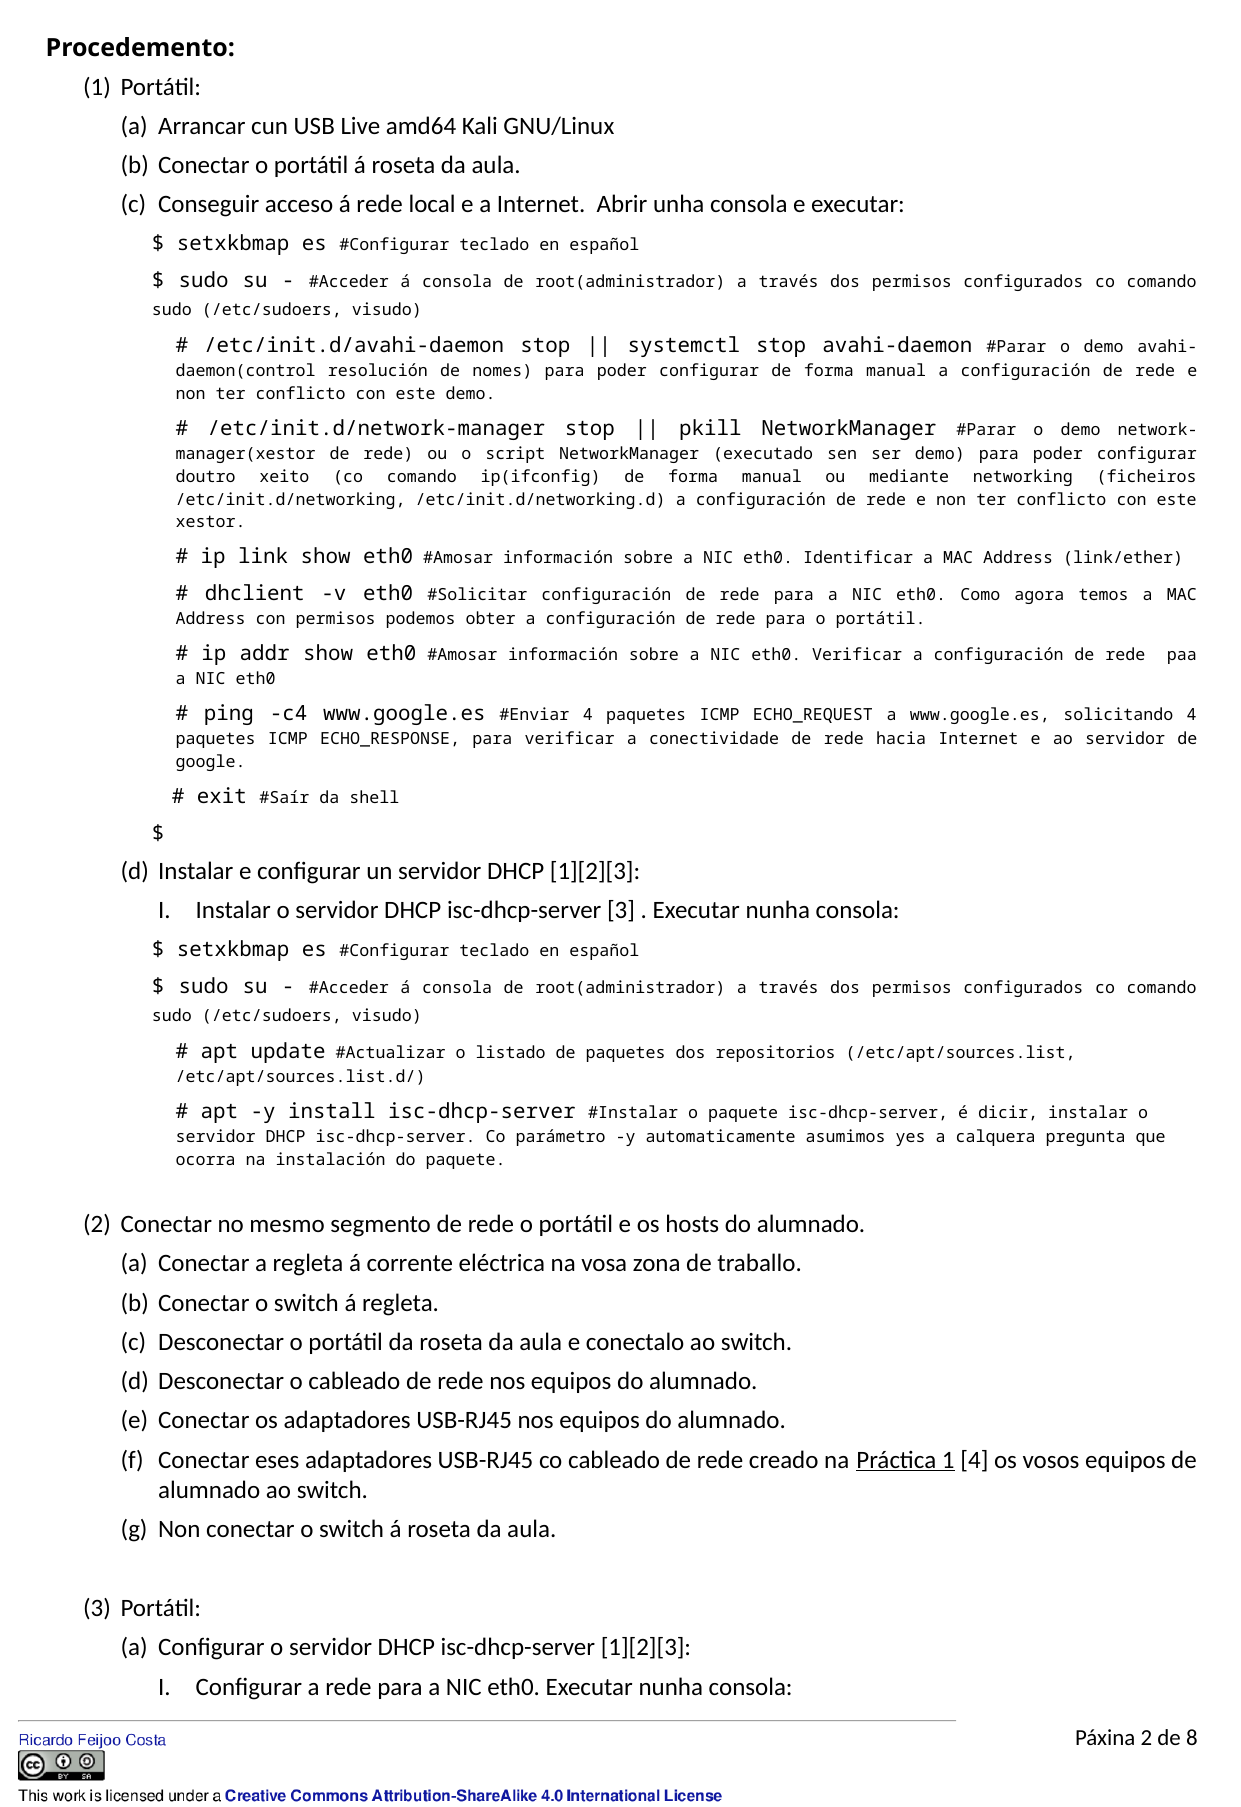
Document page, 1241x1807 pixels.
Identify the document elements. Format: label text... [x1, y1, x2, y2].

list Configurar o servidor DHCP isc-dhcp-server [1][2][3]: [120, 1631, 1197, 1662]
list $ sudo su - #Acceder á consola de root(administrador) a través dos permisos configurados co comando sudo (/etc/sudoers, visudo) [116, 265, 1197, 322]
list # apt update #Actualizar o listado de paquetes dos repositorios (/etc/apt/sources.list, /etc/apt/sources.list.d/) [140, 1037, 1197, 1088]
list Instalar e configurar un servidor DHCP [1][2][3]: [120, 855, 1197, 886]
list # apt -y install isc-dhcp-server #Instalar o paquete isc-dhcp-server, é dicir, instalar o servidor DHCP isc-dhcp-server. Co parámetro -y automaticamente asumimos yes a calquera pregunta que ocorra na instalación do paquete. [140, 1096, 1197, 1170]
list Portátil: [83, 1592, 1197, 1623]
list Conectar a regleta á corrente eléctrica na vosa zona de traballo. [120, 1247, 1197, 1278]
list $ setxkbmap es #Configurar teclado en español [116, 934, 1197, 962]
list $ sudo su - #Acceder á consola de root(administrador) a través dos permisos configurados co comando sudo (/etc/sudoers, visudo) [116, 971, 1197, 1028]
list # exit #Saír da shell [116, 781, 1197, 809]
list Conectar o portátil á roseta da aula. [120, 149, 1197, 180]
list # ip addr show eth0 #Amosar información sobre a NIC eth0. Verificar a configuración de rede paa a NIC eth0 [140, 638, 1197, 689]
list Configurar a rede para a NIC eth0. Executar nunha consola: [158, 1671, 1197, 1701]
list Conectar os adaptadores USB-RJ45 nos equipos do alumnado. [120, 1404, 1197, 1435]
list Conectar no mesmo segmento de rede o portátil e os hosts do alumnado. [83, 1208, 1197, 1239]
list Portátil: [83, 71, 1197, 101]
list # ip link show eth0 #Amosar información sobre a NIC eth0. Identificar a MAC Address (link/ether) [140, 541, 1197, 570]
list Instalar o servidor DHCP isc-dhcp-server [3] . Executar nunha consola: [158, 894, 1197, 925]
list Desconectar o portátil da roseta da aula e conectalo ao switch. [120, 1326, 1197, 1356]
list # ping -c4 www.google.es #Enviar 4 paquetes ICMP ECHO_REQUEST a www.google.es, solicitando 4 paquetes ICMP ECHO_RESPONSE, para verificar a conectividade de rede hacia Internet e ao servidor de google. [140, 698, 1197, 772]
list Conseguir acceso á rede local e a Internet. Abrir unha consola e executar: [120, 188, 1197, 219]
list Arrancar cun USB Live amd64 Kali GNU/Linux [120, 110, 1197, 141]
list Conectar eses adaptadores USB-RJ45 co cableado de rede creado na Práctica 1 [4] os vosos equipos de alumnado ao switch. [120, 1444, 1197, 1505]
list Non conectar o switch á roseta da aula. [120, 1513, 1197, 1544]
list Desconectar o cableado de rede nos equipos do alumnado. [120, 1365, 1197, 1396]
picture [8, 1715, 957, 1806]
list # /etc/init.d/avahi-daemon stop || systemctl stop avahi-daemon #Parar o demo avahi-daemon(control resolución de nomes) para poder configurar de forma manual a configuración de rede e non ter conflicto con este demo. [140, 331, 1197, 404]
list # /etc/init.d/network-manager stop || pkill NetworkManager #Parar o demo network-manager(xestor de rede) ou o script NetworkManager (executado sen ser demo) para poder configurar doutro xeito (co comando ip(ifconfig) de forma manual ou mediante networking (ficheiros /etc/init.d/networking, /etc/init.d/networking.d) a configuración de rede e non ter conflicto con este xestor. [140, 413, 1197, 532]
list # dhclient -v eth0 #Solicitar configuración de rede para a NIC eth0. Como agora temos a MAC Address con permisos podemos obter a configuración de rede para o portátil. [140, 578, 1197, 629]
text Procedemento: [45, 30, 1197, 64]
list Conectar o switch á regleta. [120, 1287, 1197, 1317]
list $ [116, 818, 1197, 846]
list $ setxkbmap es #Configurar teclado en español [116, 228, 1197, 256]
